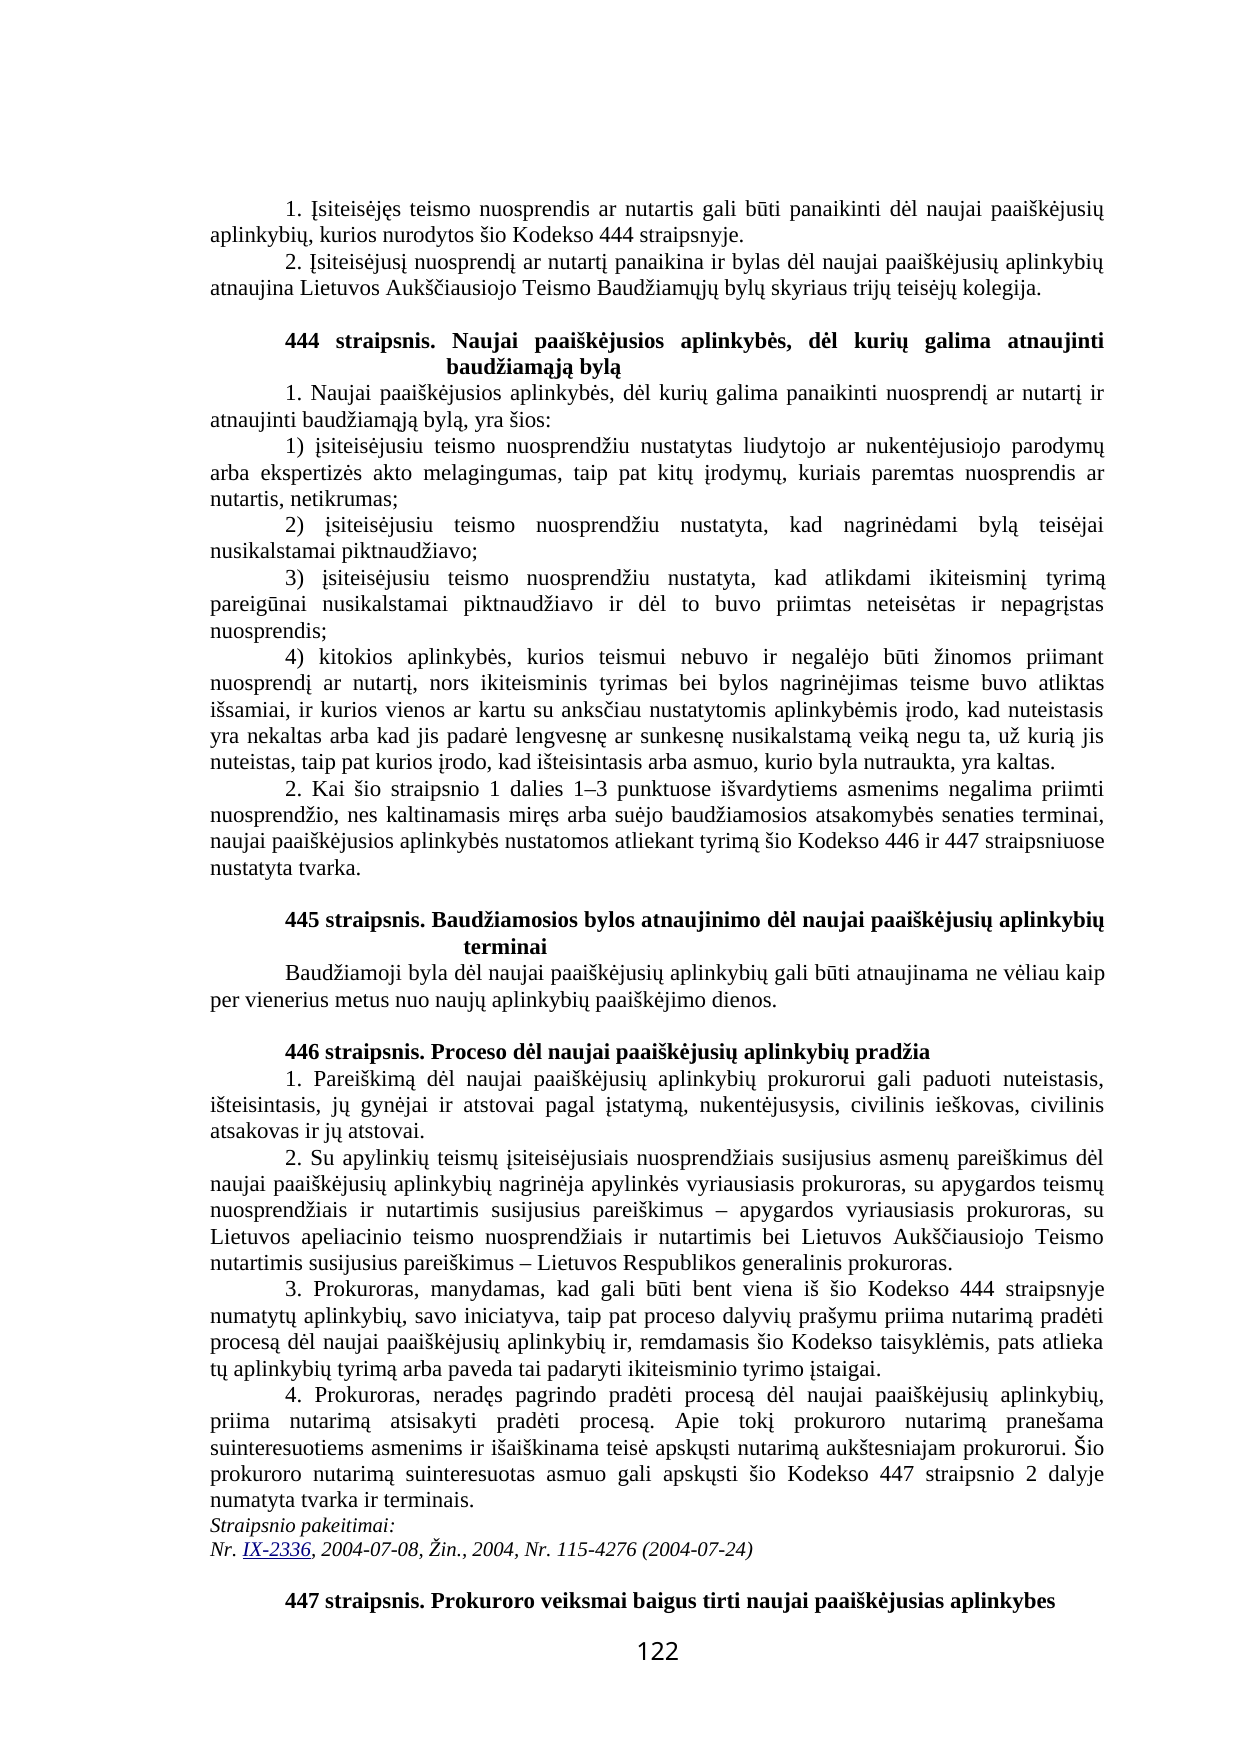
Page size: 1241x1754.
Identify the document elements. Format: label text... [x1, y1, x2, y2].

text 445 straipsnis. Baudžiamosios bylos atnaujinimo dėl naujai paaiškėjusių aplinkybių terminai [285, 907, 1106, 959]
text 3) įsiteisėjusiu teismo nuosprendžiu nustatyta, kad atlikdami ikiteisminį tyrimą pareigūnai nusikalstamai piktnaudžiavo ir dėl to buvo priimtas neteisėtas ir nepagrįstas nuosprendis; [210, 564, 1106, 643]
text 447 straipsnis. Prokuroro veiksmai baigus tirti naujai paaiškėjusias aplinkybes [285, 1587, 1106, 1613]
text 2. Įsiteisėjusį nuosprendį ar nutartį panaikina ir bylas dėl naujai paaiškėjusių aplinkybių atnaujina Lietuvos Aukščiausiojo Teismo Baudžiamųjų bylų skyriaus trijų teisėjų kolegija. [210, 248, 1106, 300]
text 2. Kai šio straipsnio 1 dalies 1–3 punktuose išvardytiems asmenims negalima priimti nuosprendžio, nes kaltinamasis miręs arba suėjo baudžiamosios atsakomybės senaties terminai, naujai paaiškėjusios aplinkybės nustatomos atliekant tyrimą šio Kodekso 446 ir 447 straipsniuose nustatyta tvarka. [210, 775, 1106, 880]
text 2. Su apylinkių teismų įsiteisėjusiais nuosprendžiais susijusius asmenų pareiškimus dėl naujai paaiškėjusių aplinkybių nagrinėja apylinkės vyriausiasis prokuroras, su apygardos teismų nuosprendžiais ir nutartimis susijusius pareiškimus – apygardos vyriausiasis prokuroras, su Lietuvos apeliacinio teismo nuosprendžiais ir nutartimis bei Lietuvos Aukščiausiojo Teismo nutartimis susijusius pareiškimus – Lietuvos Respublikos generalinis prokuroras. [210, 1144, 1106, 1276]
text Nr. IX-2336, 2004-07-08, Žin., 2004, Nr. 115-4276 (2004-07-24) [210, 1537, 1106, 1561]
text 1. Įsiteisėjęs teismo nuosprendis ar nutartis gali būti panaikinti dėl naujai paaiškėjusių aplinkybių, kurios nurodytos šio Kodekso 444 straipsnyje. [210, 195, 1106, 248]
text 4. Prokuroras, neradęs pagrindo pradėti procesą dėl naujai paaiškėjusių aplinkybių, priima nutarimą atsisakyti pradėti procesą. Apie tokį prokuroro nutarimą pranešama suinteresuotiems asmenims ir išaiškinama teisė apskųsti nutarimą aukštesniajam prokurorui. Šio prokuroro nutarimą suinteresuotas asmuo gali apskųsti šio Kodekso 447 straipsnio 2 dalyje numatyta tvarka ir terminais. [210, 1381, 1106, 1513]
text 1. Pareiškimą dėl naujai paaiškėjusių aplinkybių prokurorui gali paduoti nuteistasis, išteisintasis, jų gynėjai ir atstovai pagal įstatymą, nukentėjusysis, civilinis ieškovas, civilinis atsakovas ir jų atstovai. [210, 1065, 1106, 1144]
text 2) įsiteisėjusiu teismo nuosprendžiu nustatyta, kad nagrinėdami bylą teisėjai nusikalstamai piktnaudžiavo; [210, 511, 1106, 564]
text 446 straipsnis. Proceso dėl naujai paaiškėjusių aplinkybių pradžia [210, 1038, 1106, 1065]
text 1) įsiteisėjusiu teismo nuosprendžiu nustatytas liudytojo ar nukentėjusiojo parodymų arba ekspertizės akto melagingumas, taip pat kitų įrodymų, kuriais paremtas nuosprendis ar nutartis, netikrumas; [210, 432, 1106, 511]
text 3. Prokuroras, manydamas, kad gali būti bent viena iš šio Kodekso 444 straipsnyje numatytų aplinkybių, savo iniciatyva, taip pat proceso dalyvių prašymu priima nutarimą pradėti procesą dėl naujai paaiškėjusių aplinkybių ir, remdamasis šio Kodekso taisyklėmis, pats atlieka tų aplinkybių tyrimą arba paveda tai padaryti ikiteisminio tyrimo įstaigai. [210, 1276, 1106, 1381]
text Straipsnio pakeitimai: [210, 1513, 1106, 1537]
text 444 straipsnis. Naujai paaiškėjusios aplinkybės, dėl kurių galima atnaujinti baudžiamąją bylą [285, 327, 1106, 379]
text 1. Naujai paaiškėjusios aplinkybės, dėl kurių galima panaikinti nuosprendį ar nutartį ir atnaujinti baudžiamąją bylą, yra šios: [210, 379, 1106, 432]
text Baudžiamoji byla dėl naujai paaiškėjusių aplinkybių gali būti atnaujinama ne vėliau kaip per vienerius metus nuo naujų aplinkybių paaiškėjimo dienos. [210, 959, 1106, 1012]
text 4) kitokios aplinkybės, kurios teismui nebuvo ir negalėjo būti žinomos priimant nuosprendį ar nutartį, nors ikiteisminis tyrimas bei bylos nagrinėjimas teisme buvo atliktas išsamiai, ir kurios vienos ar kartu su anksčiau nustatytomis aplinkybėmis įrodo, kad nuteistasis yra nekaltas arba kad jis padarė lengvesnę ar sunkesnę nusikalstamą veiką negu ta, už kurią jis nuteistas, taip pat kurios įrodo, kad išteisintasis arba asmuo, kurio byla nutraukta, yra kaltas. [210, 643, 1106, 775]
